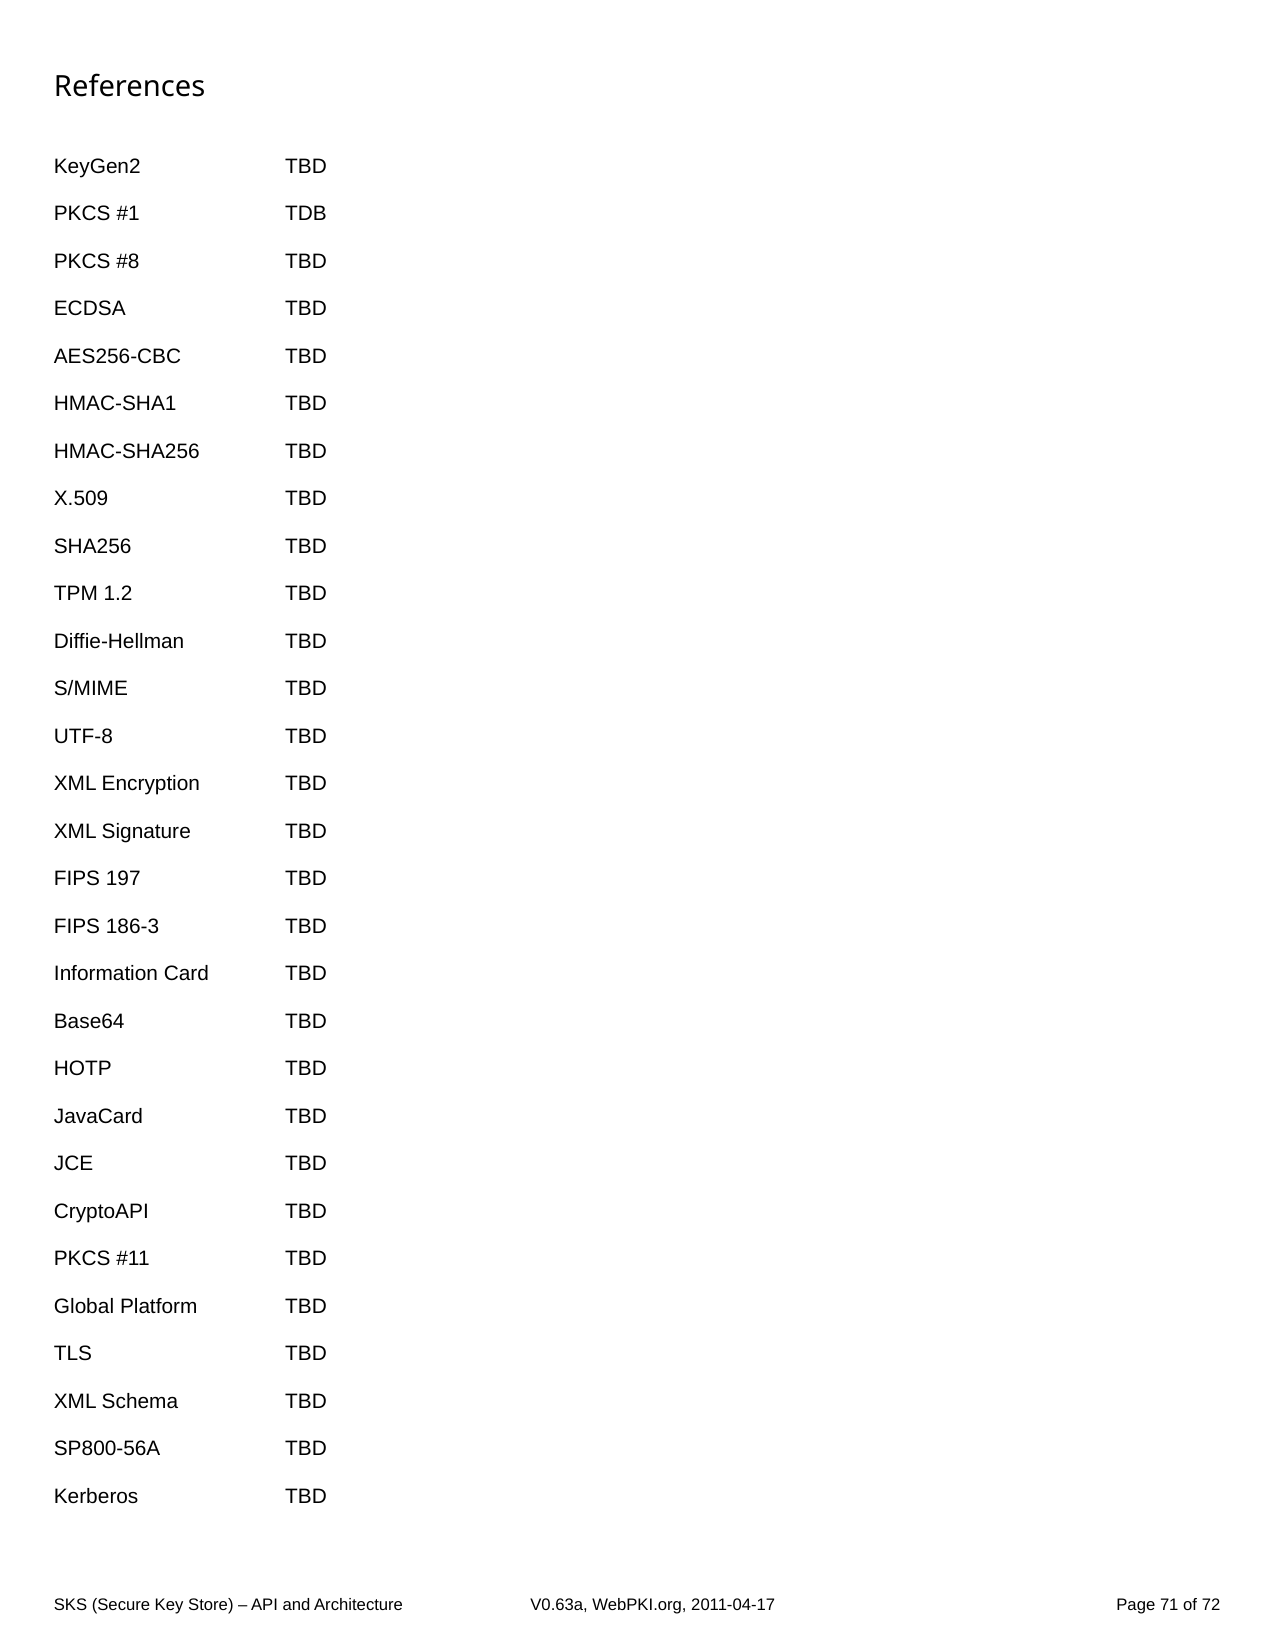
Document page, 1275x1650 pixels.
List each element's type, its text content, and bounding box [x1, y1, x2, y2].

table_cell S/MIME [54, 676, 285, 723]
table_cell XML Encryption [54, 771, 285, 818]
table_cell TBD [285, 724, 1221, 771]
table_cell JavaCard [54, 1104, 285, 1151]
table_cell Diffie-Hellman [54, 629, 285, 676]
table_cell TPM 1.2 [54, 581, 285, 628]
table_cell TBD [285, 1199, 1221, 1246]
table_cell XML Schema [54, 1389, 285, 1436]
table_cell TBD [285, 629, 1221, 676]
table_cell TBD [285, 1389, 1221, 1436]
table_cell TBD [285, 391, 1221, 438]
table_cell TBD [285, 866, 1221, 913]
table_cell TBD [285, 914, 1221, 961]
table_header KeyGen2 [54, 154, 285, 201]
table_cell TBD [285, 1341, 1221, 1388]
table_cell HMAC-SHA256 [54, 439, 285, 486]
table_cell TBD [285, 296, 1221, 343]
table_cell TBD [285, 961, 1221, 1008]
table_cell JCE [54, 1151, 285, 1198]
table_cell UTF-8 [54, 724, 285, 771]
table_cell TBD [285, 1484, 1221, 1531]
table_header TBD [285, 154, 1221, 201]
table_cell HOTP [54, 1056, 285, 1103]
table_cell Global Platform [54, 1294, 285, 1341]
table_cell SHA256 [54, 534, 285, 581]
table_cell FIPS 186-3 [54, 914, 285, 961]
table_cell TDB [285, 201, 1221, 248]
table_cell TBD [285, 1436, 1221, 1483]
table_cell Kerberos [54, 1484, 285, 1531]
table_cell TBD [285, 1009, 1221, 1056]
table_cell TBD [285, 676, 1221, 723]
table_cell X.509 [54, 486, 285, 533]
table_cell Base64 [54, 1009, 285, 1056]
table_cell TBD [285, 1056, 1221, 1103]
table_cell TBD [285, 1294, 1221, 1341]
table_cell TBD [285, 439, 1221, 486]
table_cell TBD [285, 581, 1221, 628]
table_cell TBD [285, 249, 1221, 296]
table_cell PKCS #8 [54, 249, 285, 296]
table_cell TBD [285, 534, 1221, 581]
table_cell ECDSA [54, 296, 285, 343]
table_cell PKCS #11 [54, 1246, 285, 1293]
table_cell TBD [285, 771, 1221, 818]
table_cell FIPS 197 [54, 866, 285, 913]
table_cell TBD [285, 1151, 1221, 1198]
table_cell TLS [54, 1341, 285, 1388]
table_cell XML Signature [54, 819, 285, 866]
table_cell Information Card [54, 961, 285, 1008]
table_cell TBD [285, 344, 1221, 391]
table_cell PKCS #1 [54, 201, 285, 248]
table_cell AES256-CBC [54, 344, 285, 391]
table_cell CryptoAPI [54, 1199, 285, 1246]
table_cell TBD [285, 819, 1221, 866]
table_cell TBD [285, 1104, 1221, 1151]
subtitle References [54, 66, 1221, 105]
table_cell TBD [285, 486, 1221, 533]
table_cell TBD [285, 1246, 1221, 1293]
table_cell HMAC-SHA1 [54, 391, 285, 438]
table_cell SP800-56A [54, 1436, 285, 1483]
